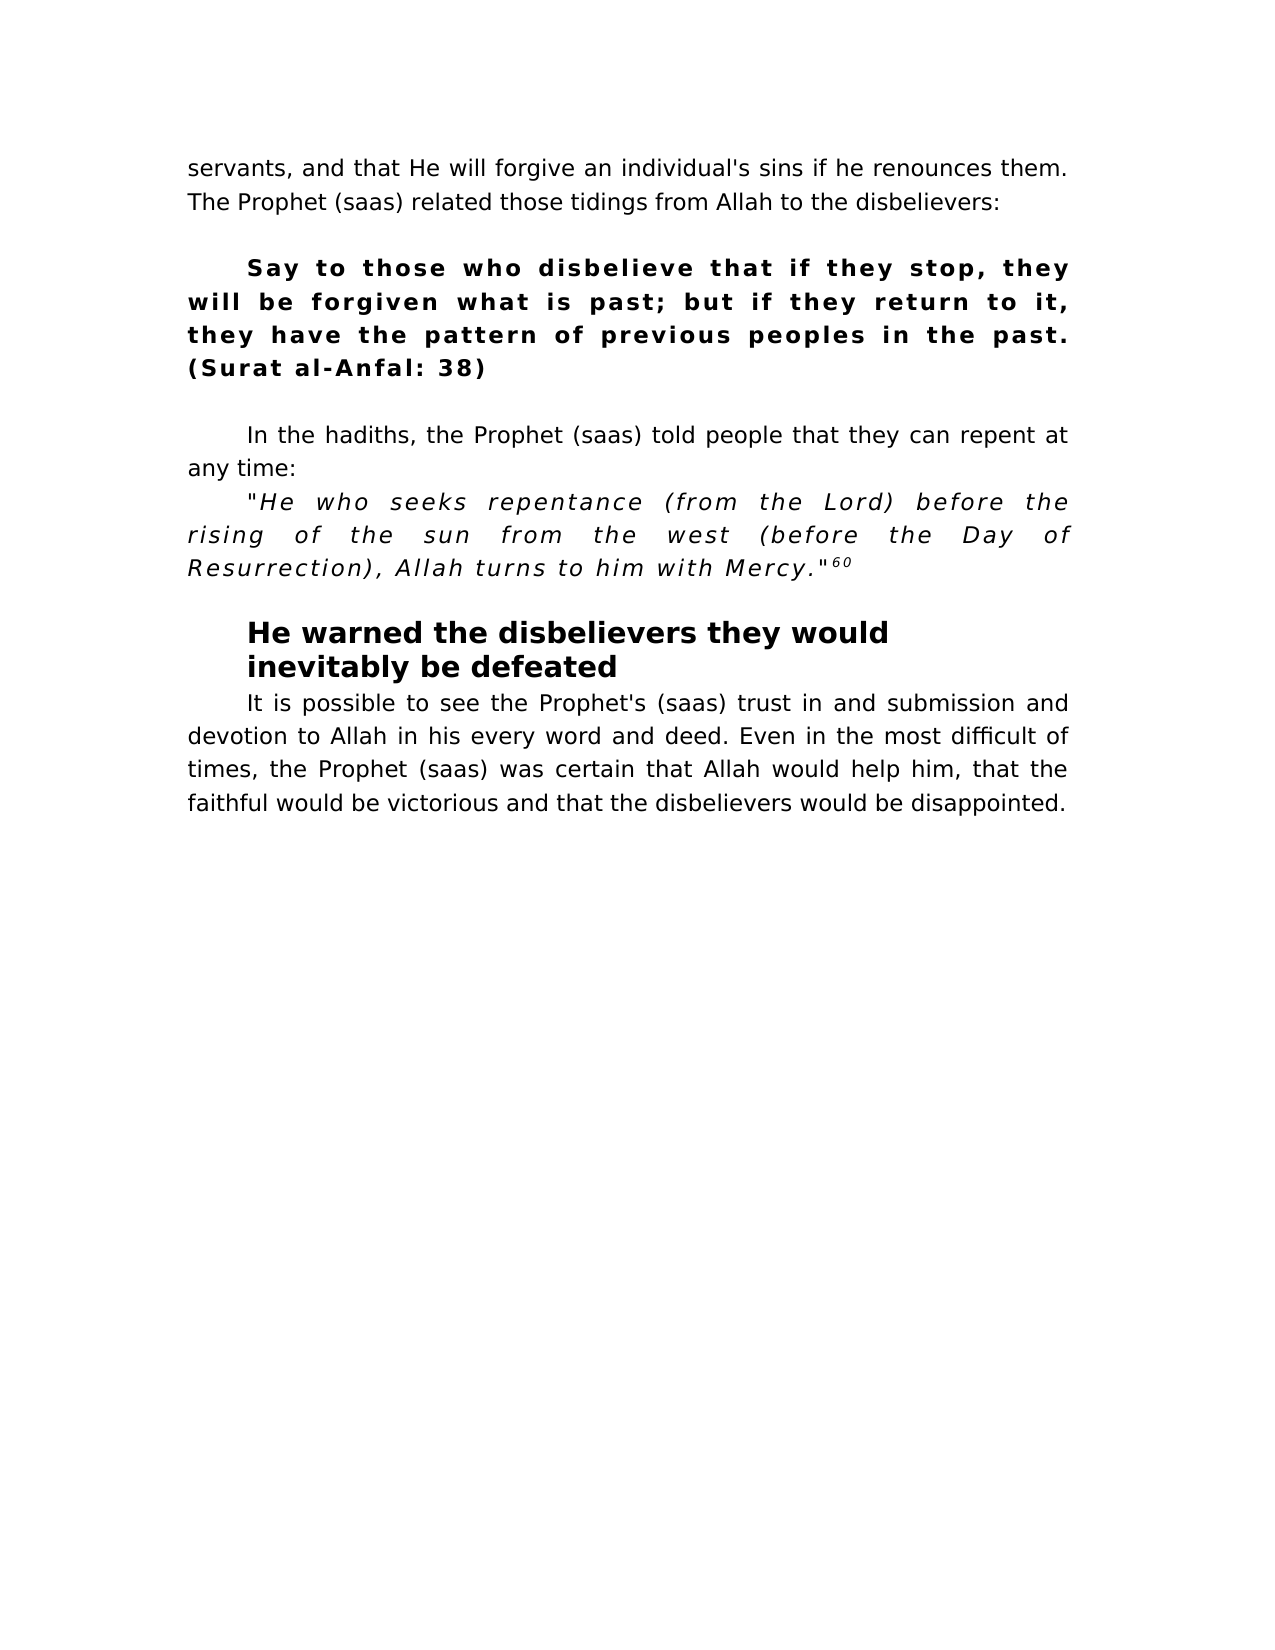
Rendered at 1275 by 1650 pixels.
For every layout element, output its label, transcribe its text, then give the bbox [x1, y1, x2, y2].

text servants, and that He will forgive an individual's sins if he renounces them. The Prophet (saas) related those tidings from Allah to the disbelievers: [187, 150, 1070, 217]
text He warned the disbelievers they would [187, 617, 1070, 651]
text "He who seeks repentance (from the Lord) before the rising of the sun from the west (before the Day of Resurrection), Allah turns to him with Mercy."60 [187, 483, 1070, 583]
text It is possible to see the Prophet's (saas) trust in and submission and devotion to Allah in his every word and deed. Even in the most difficult of times, the Prophet (saas) was certain that Allah would help him, that the faithful would be victorious and that the disbelievers would be disappointed. [187, 684, 1070, 818]
text In the hadiths, the Prophet (saas) told people that they can repent at any time: [187, 417, 1070, 483]
text Say to those who disbelieve that if they stop, they will be forgiven what is past; but if they return to it, they have the pattern of previous peoples in the past. (Surat al-Anfal: 38) [187, 250, 1070, 383]
text inevitably be defeated [187, 651, 1070, 684]
